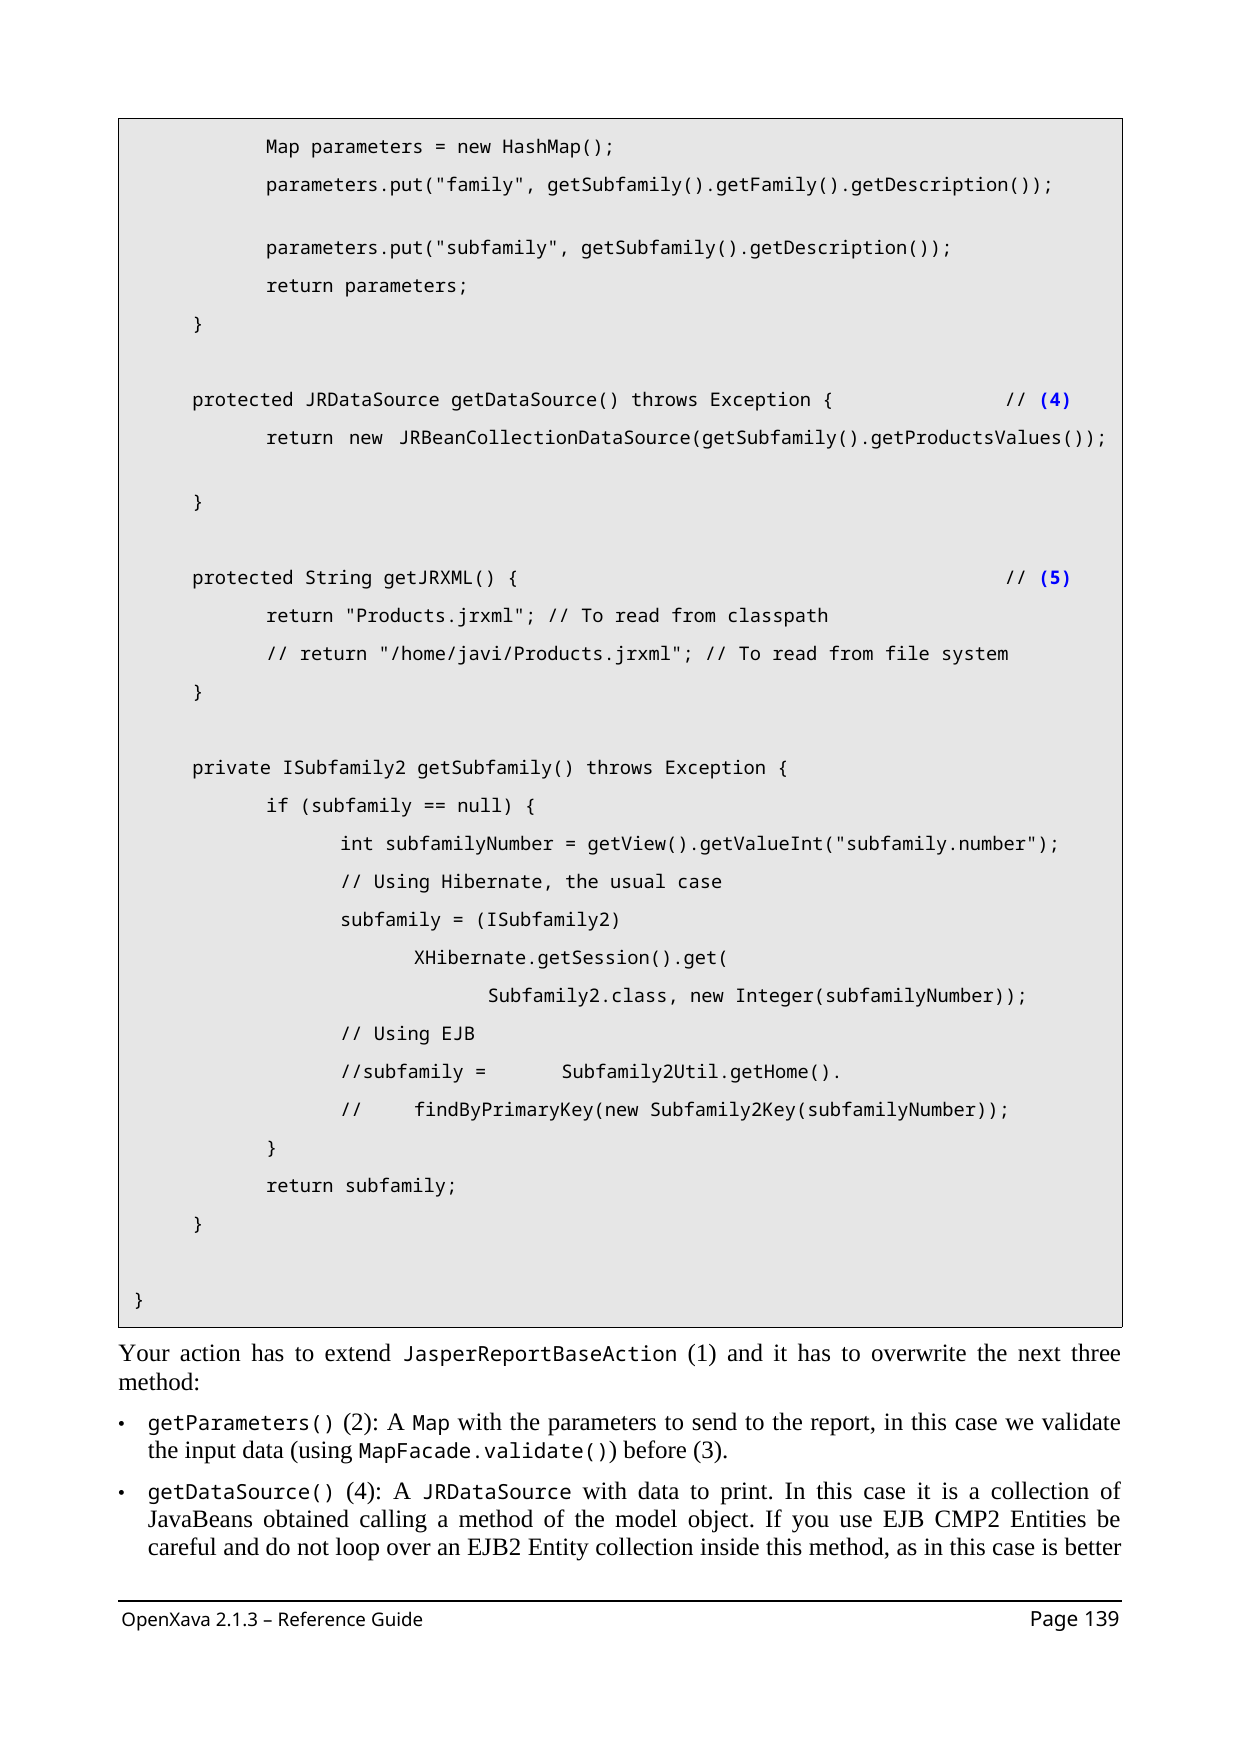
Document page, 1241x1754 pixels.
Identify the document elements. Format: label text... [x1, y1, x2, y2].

text parameters.put("family", getSubfamily().getFamily().getDescription()); [119, 156, 1122, 220]
text XHibernate.getSession().get( [119, 929, 1122, 968]
text //subfamily = Subfamily2Util.getHome(). [119, 1044, 1122, 1082]
text // Using EJB [119, 1006, 1122, 1044]
text parameters.put("subfamily", getSubfamily().getDescription()); [119, 220, 1122, 258]
list getParameters() (2): A Map with the parameters to send to the report, in this case we validate the input data (using MapFacade.validate()) before (3). [118, 1408, 1122, 1464]
text subfamily = (ISubfamily2) [119, 892, 1122, 929]
text } [119, 1272, 1122, 1327]
text } [119, 1120, 1122, 1158]
text int subfamilyNumber = getView().getValueInt("subfamily.number"); [119, 816, 1122, 853]
list getDataSource() (4): A JRDataSource with data to print. In this case it is a collection of JavaBeans obtained calling a method of the model object. If you use EJB CMP2 Entities be careful and do not loop over an EJB2 Entity collection inside this method, as in this case is better [118, 1477, 1122, 1561]
text protected JRDataSource getDataSource() throws Exception { // (4) [119, 372, 1122, 410]
text Map parameters = new HashMap(); [119, 119, 1122, 156]
text return parameters; [119, 258, 1122, 296]
text // findByPrimaryKey(new Subfamily2Key(subfamilyNumber)); [119, 1082, 1122, 1120]
text if (subfamily == null) { [119, 777, 1122, 816]
text } [119, 663, 1122, 701]
text // return "/home/javi/Products.jrxml"; // To read from file system [119, 625, 1122, 663]
text return new JRBeanCollectionDataSource(getSubfamily().getProductsValues()); [119, 410, 1122, 473]
text Your action has to extend JasperReportBaseAction (1) and it has to overwrite the next three method: [118, 1339, 1122, 1396]
text } [119, 473, 1122, 511]
text Subfamily2.class, new Integer(subfamilyNumber)); [119, 968, 1122, 1006]
text // Using Hibernate, the usual case [119, 853, 1122, 892]
text } [119, 296, 1122, 334]
text protected String getJRXML() { // (5) [119, 549, 1122, 587]
text return subfamily; [119, 1158, 1122, 1196]
text } [119, 1196, 1122, 1234]
text return "Products.jrxml"; // To read from classpath [119, 587, 1122, 625]
text private ISubfamily2 getSubfamily() throws Exception { [119, 739, 1122, 777]
